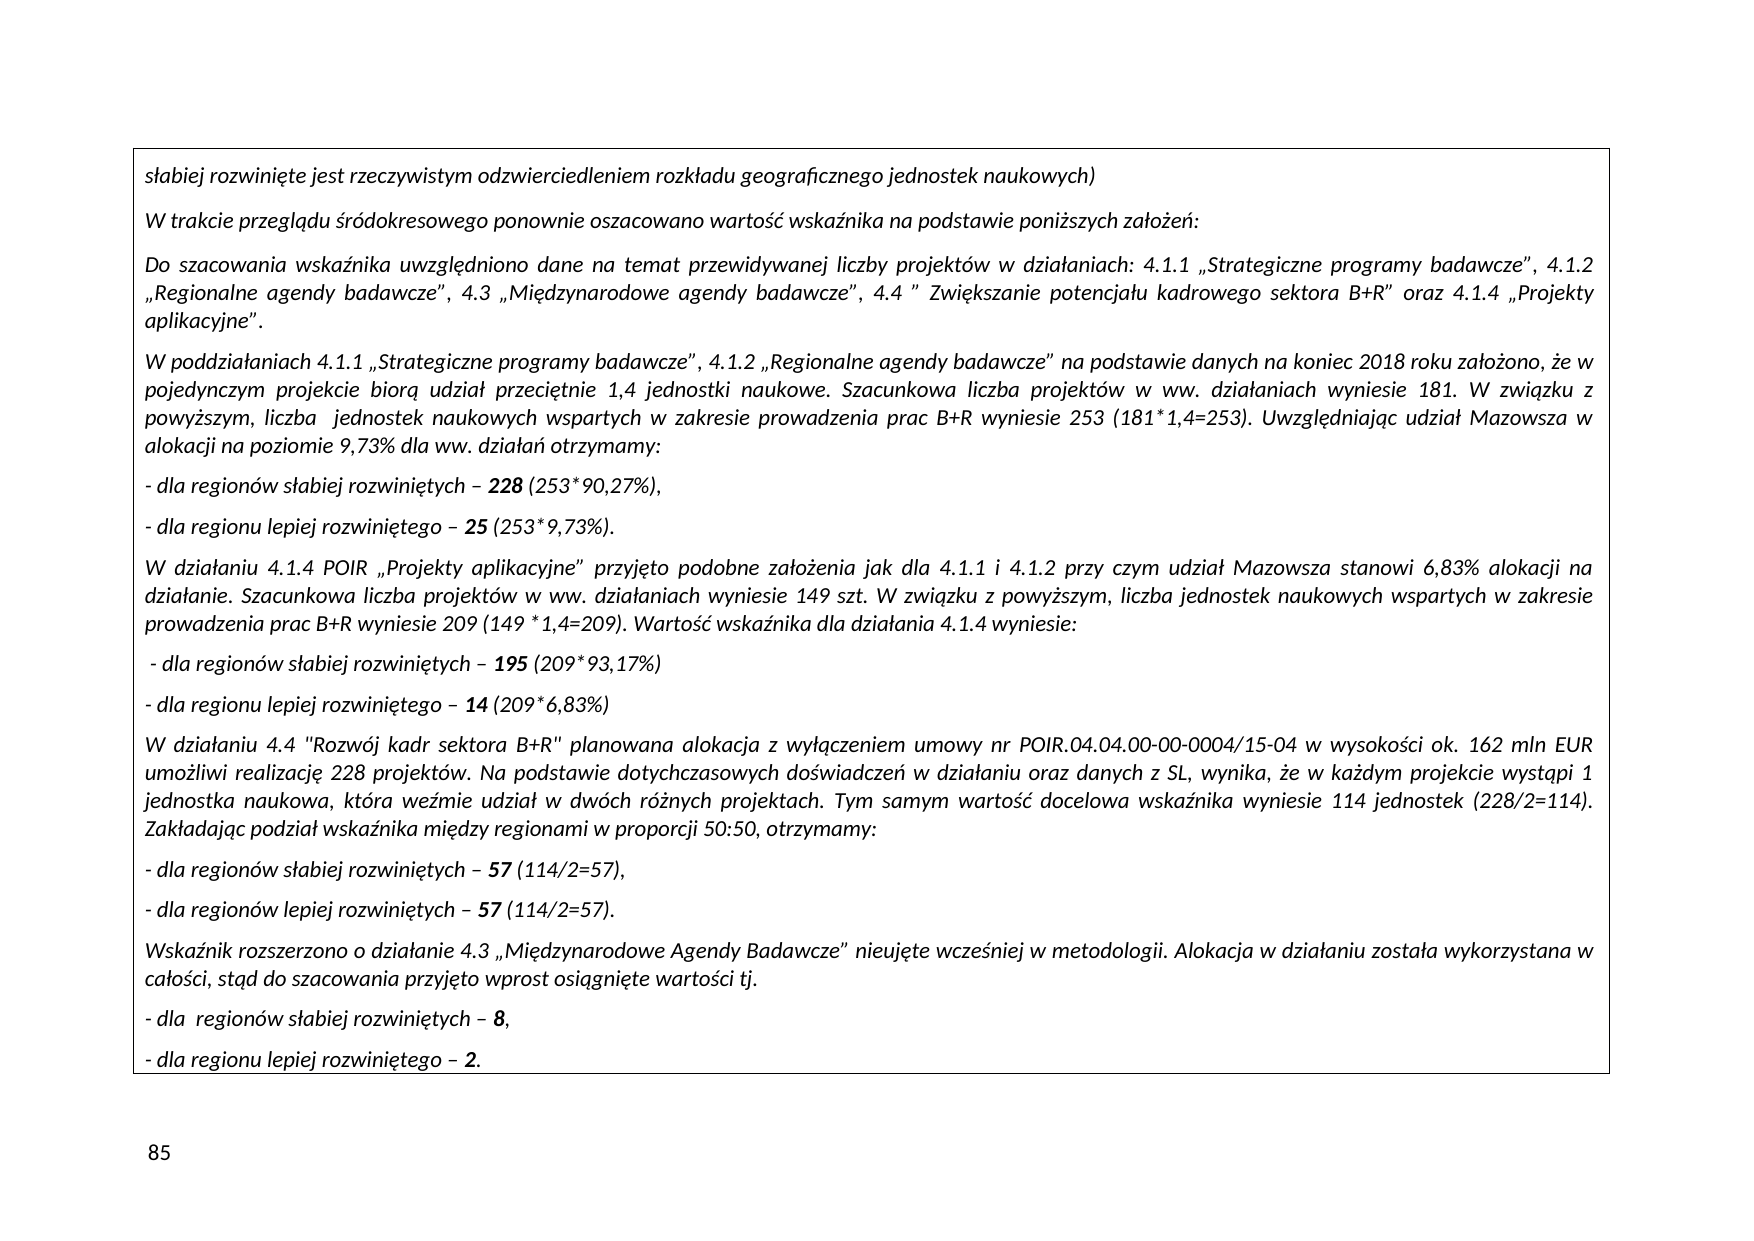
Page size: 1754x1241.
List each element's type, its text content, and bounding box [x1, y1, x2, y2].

table_cell słabiej rozwinięte jest rzeczywistym odzwierciedleniem rozkładu geograficznego jednostek naukowych) W trakcie przeglądu śródokresowego ponownie oszacowano wartość wskaźnika na podstawie poniższych założeń: Do szacowania wskaźnika uwzględniono dane na temat przewidywanej liczby projektów w działaniach: 4.1.1 „Strategiczne programy badawcze”, 4.1.2 „Regionalne agendy badawcze”, 4.3 „Międzynarodowe agendy badawcze”, 4.4 ” Zwiększanie potencjału kadrowego sektora B+R” oraz 4.1.4 „Projekty aplikacyjne”. W poddziałaniach 4.1.1 „Strategiczne programy badawcze”, 4.1.2 „Regionalne agendy badawcze” na podstawie danych na koniec 2018 roku założono, że w pojedynczym projekcie biorą udział przeciętnie 1,4 jednostki naukowe. Szacunkowa liczba projektów w ww. działaniach wyniesie 181. W związku z powyższym, liczba jednostek naukowych wspartych w zakresie prowadzenia prac B+R wyniesie 253 (181*1,4=253). Uwzględniając udział Mazowsza w alokacji na poziomie 9,73% dla ww. działań otrzymamy: - dla regionów słabiej rozwiniętych – 228 (253*90,27%), - dla regionu lepiej rozwiniętego – 25 (253*9,73%). W działaniu 4.1.4 POIR „Projekty aplikacyjne” przyjęto podobne założenia jak dla 4.1.1 i 4.1.2 przy czym udział Mazowsza stanowi 6,83% alokacji na działanie. Szacunkowa liczba projektów w ww. działaniach wyniesie 149 szt. W związku z powyższym, liczba jednostek naukowych wspartych w zakresie prowadzenia prac B+R wyniesie 209 (149 *1,4=209). Wartość wskaźnika dla działania 4.1.4 wyniesie: - dla regionów słabiej rozwiniętych – 195 (209*93,17%) - dla regionu lepiej rozwiniętego – 14 (209*6,83%) W działaniu 4.4 "Rozwój kadr sektora B+R" planowana alokacja z wyłączeniem umowy nr POIR.04.04.00-00-0004/15-04 w wysokości ok. 162 mln EUR umożliwi realizację 228 projektów. Na podstawie dotychczasowych doświadczeń w działaniu oraz danych z SL, wynika, że w każdym projekcie wystąpi 1 jednostka naukowa, która weźmie udział w dwóch różnych projektach. Tym samym wartość docelowa wskaźnika wyniesie 114 jednostek (228/2=114). Zakładając podział wskaźnika między regionami w proporcji 50:50, otrzymamy: - dla regionów słabiej rozwiniętych – 57 (114/2=57), - dla regionów lepiej rozwiniętych – 57 (114/2=57). Wskaźnik rozszerzono o działanie 4.3 „Międzynarodowe Agendy Badawcze” nieujęte wcześniej w metodologii. Alokacja w działaniu została wykorzystana w całości, stąd do szacowania przyjęto wprost osiągnięte wartości tj. - dla regionów słabiej rozwiniętych – 8, - dla regionu lepiej rozwiniętego – 2. [134, 149, 1609, 1073]
